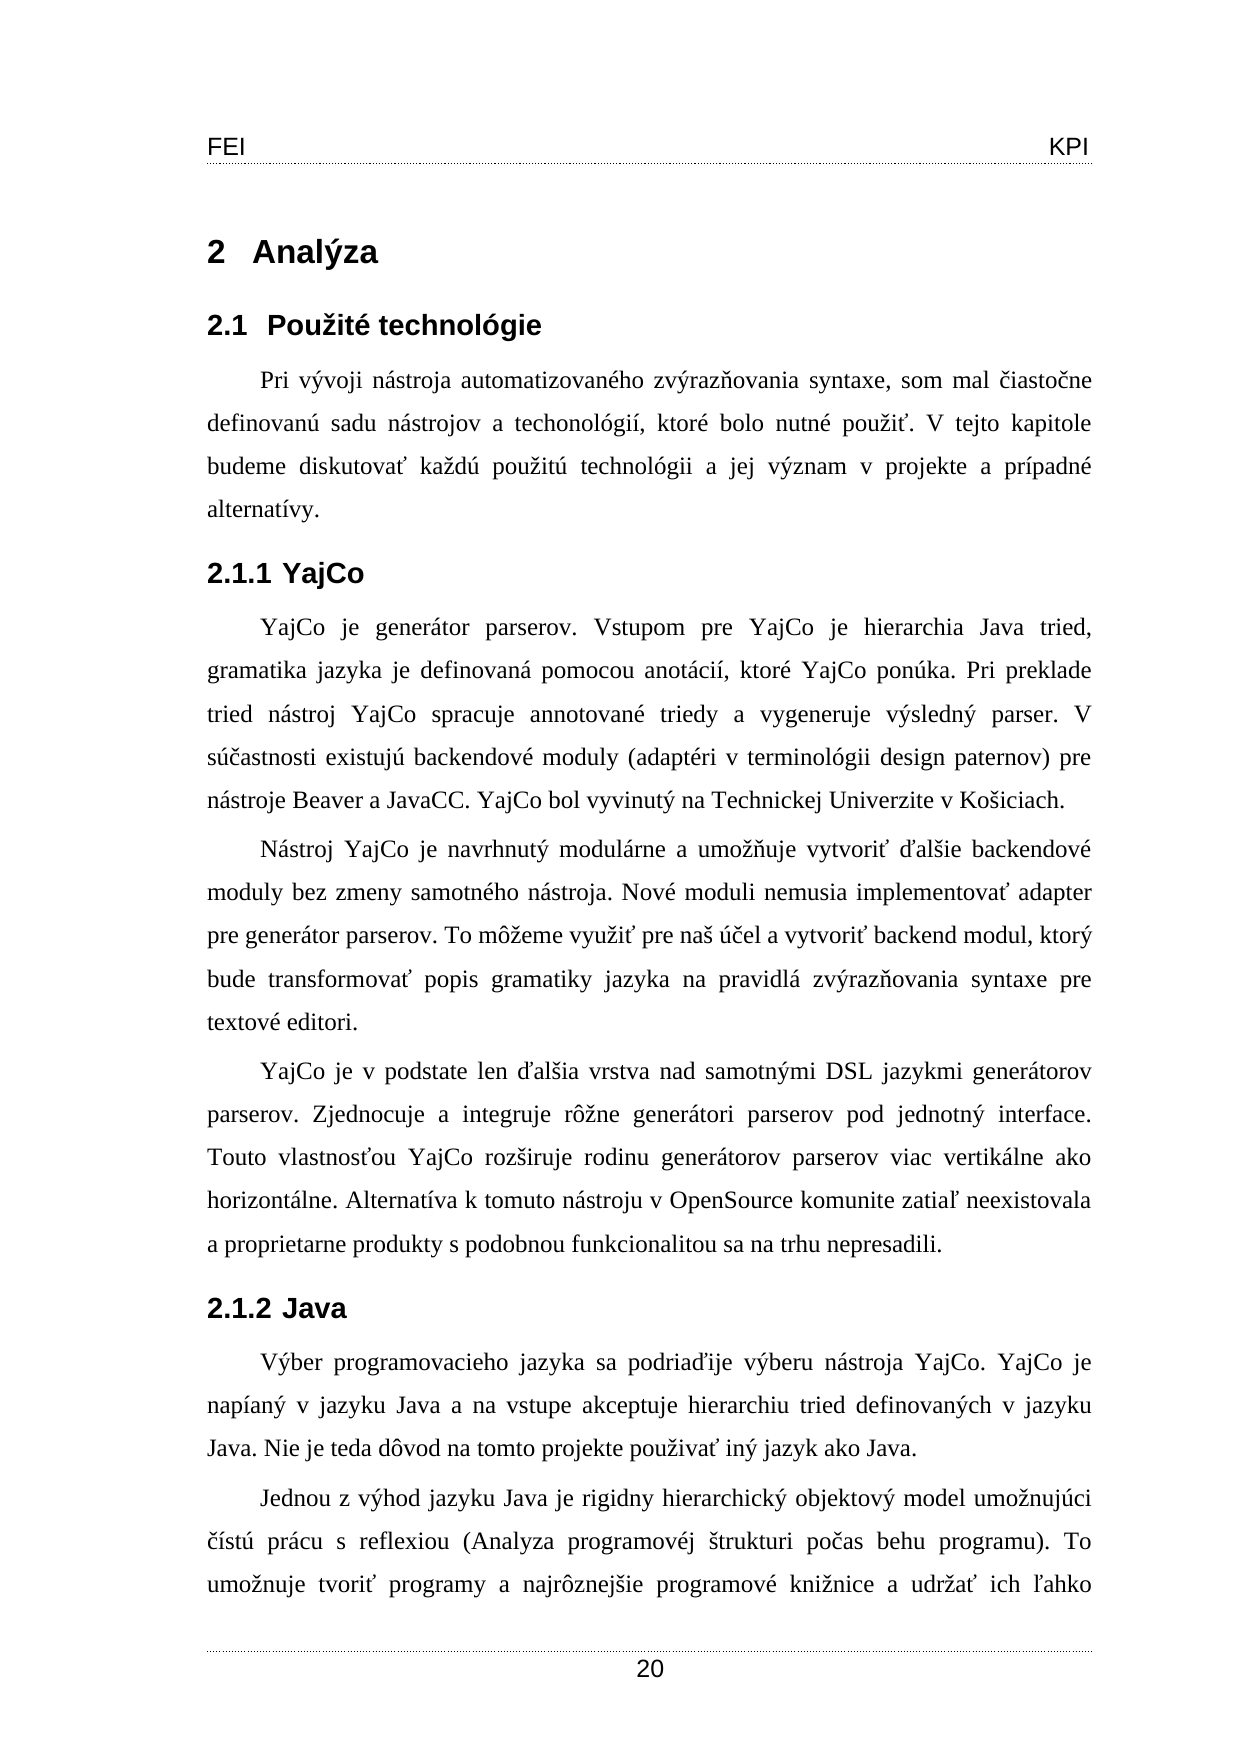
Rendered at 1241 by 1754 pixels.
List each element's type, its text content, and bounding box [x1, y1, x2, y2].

list Analýza [207, 232, 1092, 270]
list YajCo [207, 556, 1092, 589]
text Jednou z výhod jazyku Java je rigidny hierarchický objektový model umožnujúci čístú prácu s reflexiou (Analyza programovéj štrukturi počas behu programu). To umožnuje tvoriť programy a najrôznejšie programové knižnice a udržať ich ľahko [207, 1483, 1092, 1598]
text YajCo je generátor parserov. Vstupom pre YajCo je hierarchia Java tried, gramatika jazyka je definovaná pomocou anotácií, ktoré YajCo ponúka. Pri preklade tried nástroj YajCo spracuje annotované triedy a vygeneruje výsledný parser. V súčastnosti existujú backendové moduly (adaptéri v terminológii design paternov) pre nástroje Beaver a JavaCC. YajCo bol vyvinutý na Technickej Univerzite v Košiciach. [207, 612, 1092, 814]
list Použité technológie [207, 308, 1092, 342]
text YajCo je v podstate len ďalšia vrstva nad samotnými DSL jazykmi generátorov parserov. Zjednocuje a integruje rôžne generátori parserov pod jednotný interface. Touto vlastnosťou YajCo rozširuje rodinu generátorov parserov viac vertikálne ako horizontálne. Alternatíva k tomuto nástroju v OpenSource komunite zatiaľ neexistovala a proprietarne produkty s podobnou funkcionalitou sa na trhu nepresadili. [207, 1056, 1092, 1257]
list Java [207, 1291, 1092, 1324]
text Výber programovacieho jazyka sa podriaďije výberu nástroja YajCo. YajCo je napíaný v jazyku Java a na vstupe akceptuje hierarchiu tried definovaných v jazyku Java. Nie je teda dôvod na tomto projekte použivať iný jazyk ako Java. [207, 1347, 1092, 1462]
text Pri vývoji nástroja automatizovaného zvýrazňovania syntaxe, som mal čiastočne definovanú sadu nástrojov a techonológií, ktoré bolo nutné použiť. V tejto kapitole budeme diskutovať každú použitú technológii a jej význam v projekte a prípadné alternatívy. [207, 365, 1092, 523]
text Nástroj YajCo je navrhnutý modulárne a umožňuje vytvoriť ďalšie backendové moduly bez zmeny samotného nástroja. Nové moduli nemusia implementovať adapter pre generátor parserov. To môžeme využiť pre naš účel a vytvoriť backend modul, ktorý bude transformovať popis gramatiky jazyka na pravidlá zvýrazňovania syntaxe pre textové editori. [207, 834, 1092, 1036]
